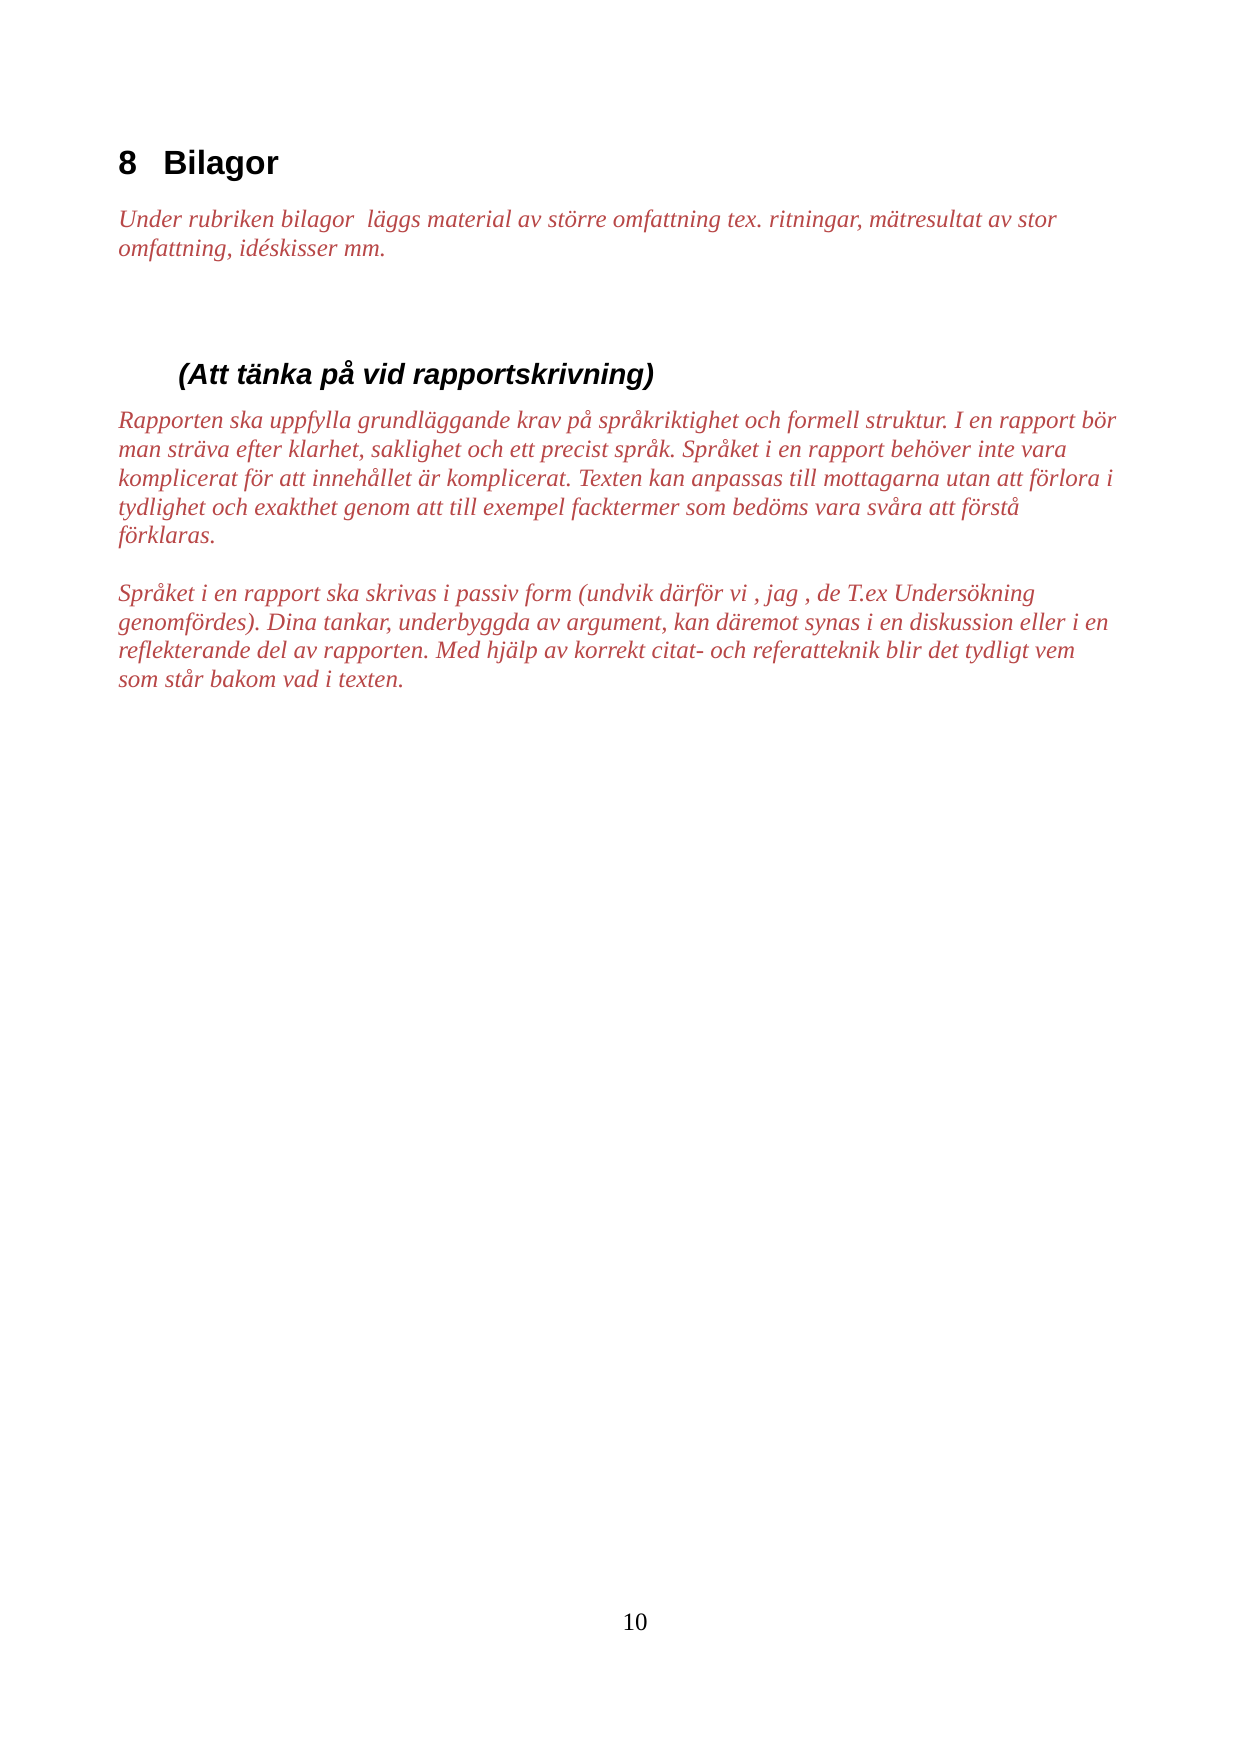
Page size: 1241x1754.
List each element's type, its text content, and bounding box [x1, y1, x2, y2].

text Under rubriken bilagor läggs material av större omfattning tex. ritningar, mätresultat av stor omfattning, idéskisser mm. [118, 194, 1122, 262]
text Språket i en rapport ska skrivas i passiv form (undvik därför vi , jag , de T.ex Undersökning genomfördes). Dina tankar, underbyggda av argument, kan däremot synas i en diskussion eller i en reflekterande del av rapporten. Med hjälp av korrekt citat- och referatteknik blir det tydligt vem som står bakom vad i texten. [118, 562, 1122, 693]
text Rapporten ska uppfylla grundläggande krav på språkriktighet och formell struktur. I en rapport bör man sträva efter klarhet, saklighet och ett precist språk. Språket i en rapport behöver inte vara komplicerat för att innehållet är komplicerat. Texten kan anpassas till mottagarna utan att förlora i tydlighet och exakthet genom att till exempel facktermer som bedöms vara svåra att förstå förklaras. [118, 403, 1122, 549]
subtitle Bilagor [118, 143, 1122, 182]
subtitle (Att tänka på vid rapportskrivning) [133, 357, 1122, 390]
